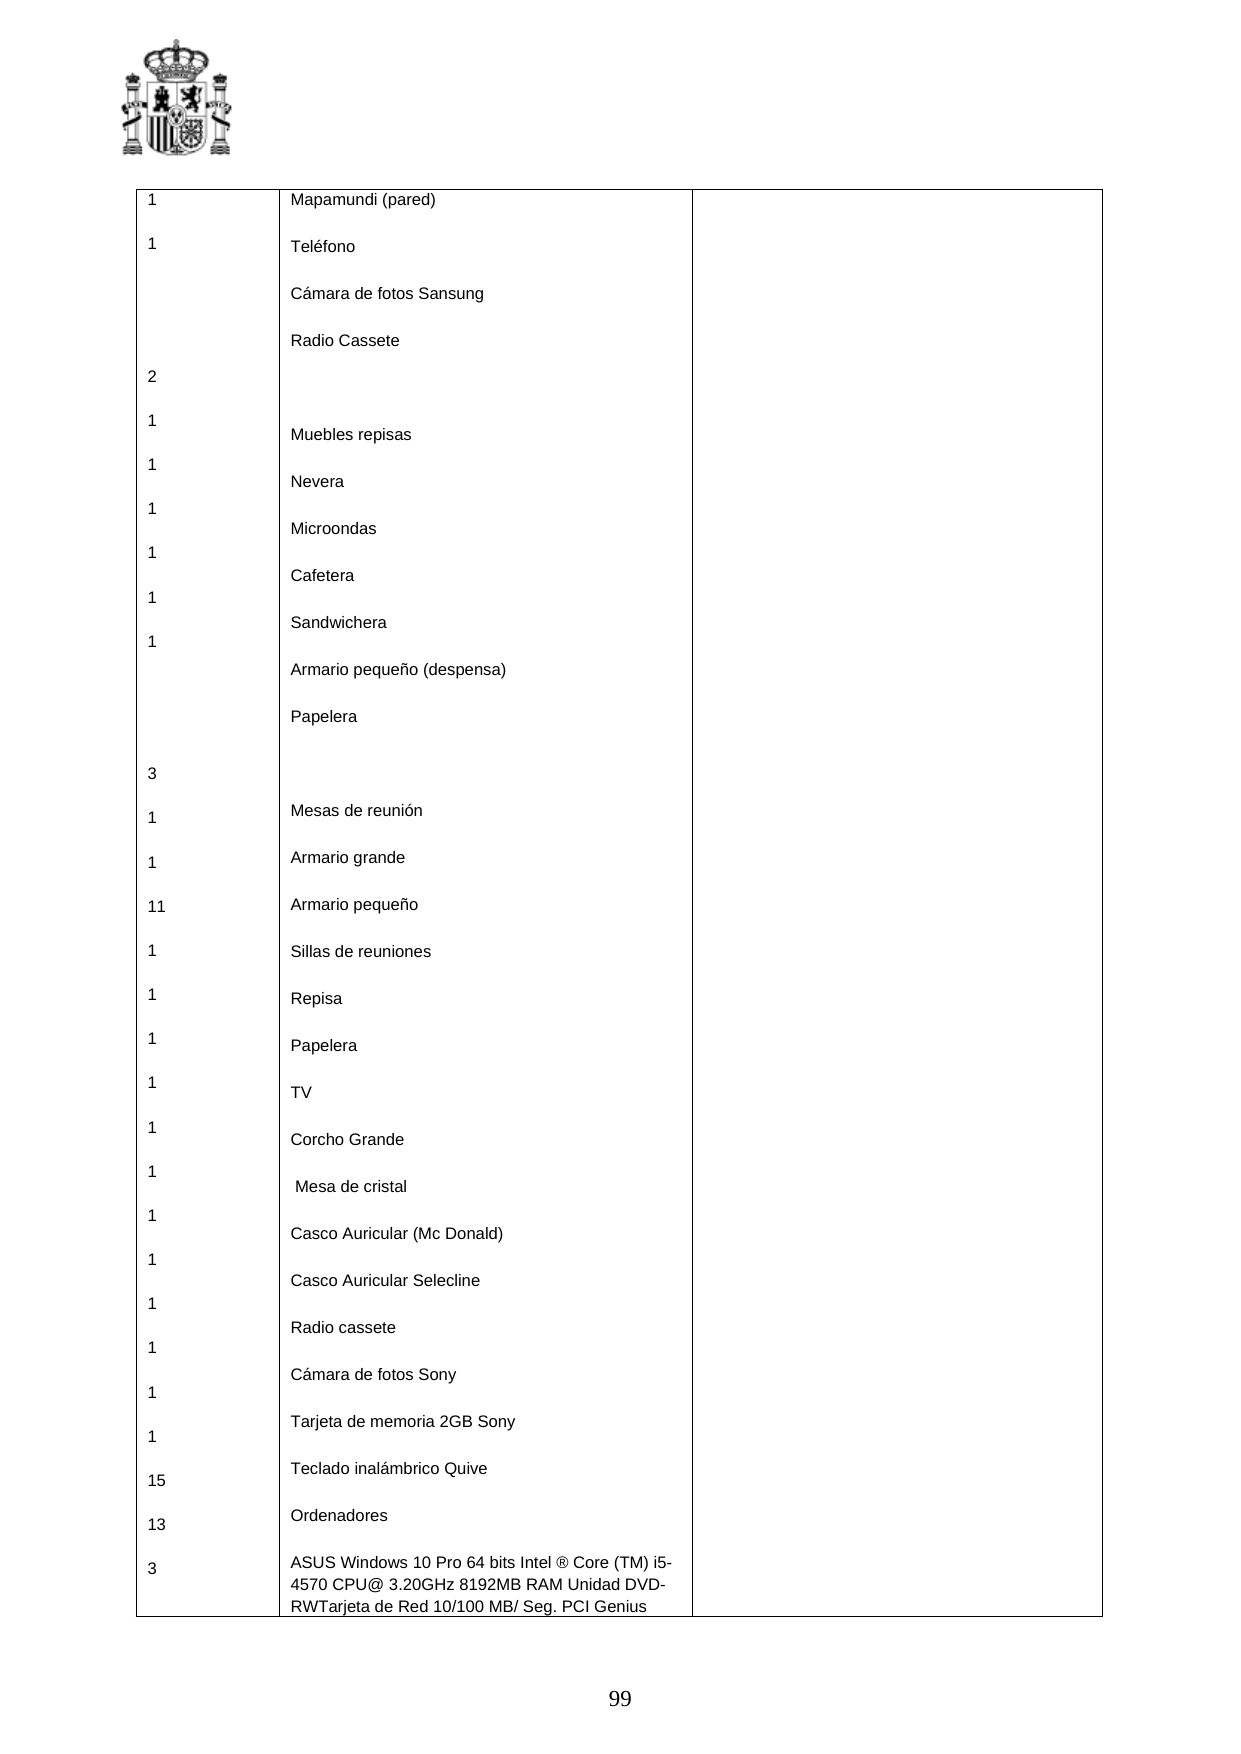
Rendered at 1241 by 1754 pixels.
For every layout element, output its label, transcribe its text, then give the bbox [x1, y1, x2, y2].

table_header 1 1 2 1 1 1 1 1 1 3 1 1 11 1 1 1 1 1 1 1 1 1 1 1 1 15 13 3 [137, 190, 279, 1616]
table_header [693, 190, 1102, 1616]
table_header Mapamundi (pared) Teléfono Cámara de fotos Sansung Radio Cassete Muebles repisas Nevera Microondas Cafetera Sandwichera Armario pequeño (despensa) Papelera Mesas de reunión Armario grande Armario pequeño Sillas de reuniones Repisa Papelera TV Corcho Grande Mesa de cristal Casco Auricular (Mc Donald) Casco Auricular Selecline Radio cassete Cámara de fotos Sony Tarjeta de memoria 2GB Sony Teclado inalámbrico Quive Ordenadores ASUS Windows 10 Pro 64 bits Intel ® Core (TM) i5-4570 CPU@ 3.20GHz 8192MB RAM Unidad DVD-RWTarjeta de Red 10/100 MB/ Seg. PCI Genius [280, 190, 692, 1616]
